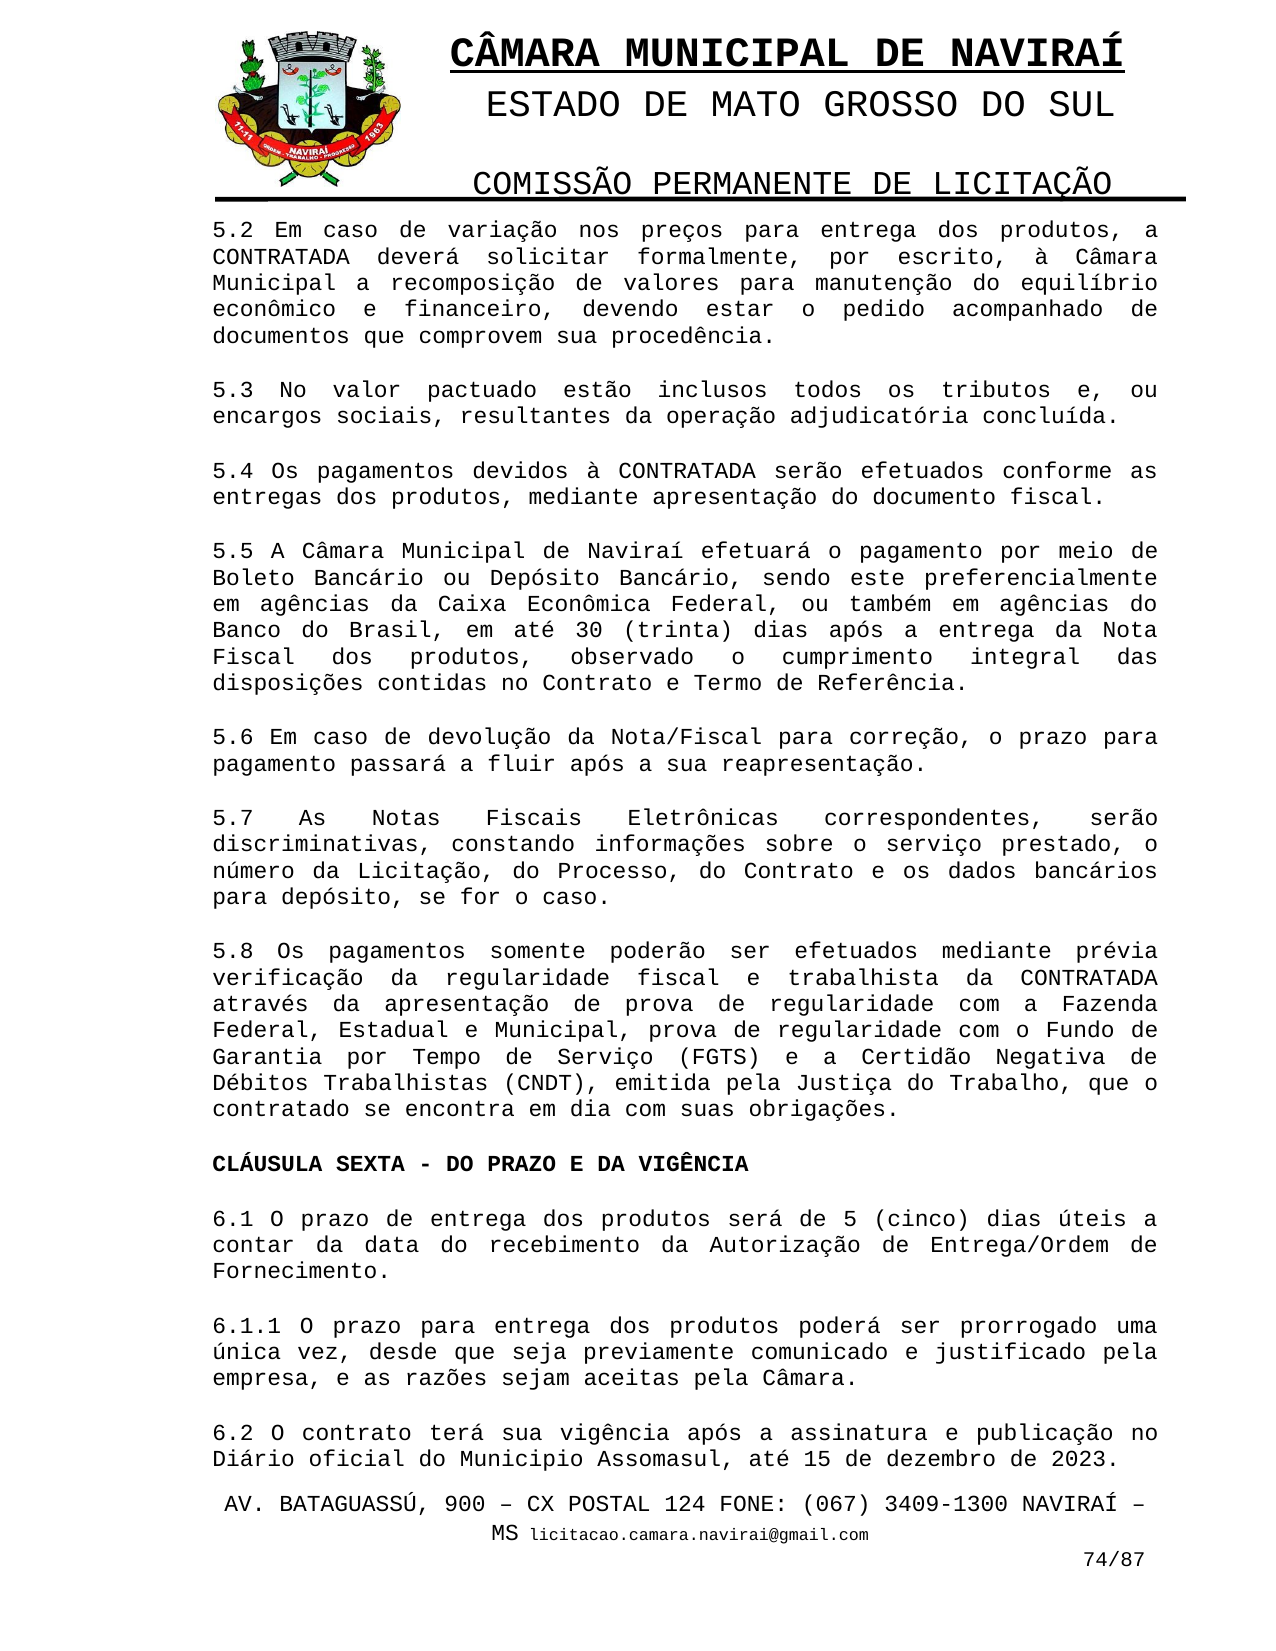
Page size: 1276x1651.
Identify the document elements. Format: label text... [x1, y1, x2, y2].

text 5.8 Os pagamentos somente poderão ser efetuados mediante prévia verificação da regularidade fiscal e trabalhista da CONTRATADA através da apresentação de prova de regularidade com a Fazenda Federal, Estadual e Municipal, prova de regularidade com o Fundo de Garantia por Tempo de Serviço (FGTS) e a Certidão Negativa de Débitos Trabalhistas (CNDT), emitida pela Justiça do Trabalho, que o contratado se encontra em dia com suas obrigações. [212, 939, 1158, 1124]
text 6.1 O prazo de entrega dos produtos será de 5 (cinco) dias úteis a contar da data do recebimento da Autorização de Entrega/Ordem de Fornecimento. [212, 1207, 1158, 1286]
subtitle CLÁUSULA SEXTA - DO PRAZO E DA VIGÊNCIA [212, 1152, 1171, 1178]
text 5.5 A Câmara Municipal de Naviraí efetuará o pagamento por meio de Boleto Bancário ou Depósito Bancário, sendo este preferencialmente em agências da Caixa Econômica Federal, ou também em agências do Banco do Brasil, em até 30 (trinta) dias após a entrega da Nota Fiscal dos produtos, observado o cumprimento integral das disposições contidas no Contrato e Termo de Referência. [212, 539, 1158, 697]
text 5.3 No valor pactuado estão inclusos todos os tributos e, ou encargos sociais, resultantes da operação adjudicatória concluída. [212, 378, 1158, 431]
text 5.6 Em caso de devolução da Nota/Fiscal para correção, o prazo para pagamento passará a fluir após a sua reapresentação. [212, 726, 1158, 778]
text 6.2 O contrato terá sua vigência após a assinatura e publicação no Diário oficial do Municipio Assomasul, até 15 de dezembro de 2023. [212, 1421, 1158, 1473]
text 5.2 Em caso de variação nos preços para entrega dos produtos, a CONTRATADA deverá solicitar formalmente, por escrito, à Câmara Municipal a recomposição de valores para manutenção do equilíbrio econômico e financeiro, devendo estar o pedido acompanhado de documentos que comprovem sua procedência. [212, 219, 1158, 350]
text 5.7 As Notas Fiscais Eletrônicas correspondentes, serão discriminativas, constando informações sobre o serviço prestado, o número da Licitação, do Processo, do Contrato e os dados bancários para depósito, se for o caso. [212, 806, 1158, 911]
text 6.1.1 O prazo para entrega dos produtos poderá ser prorrogado uma única vez, desde que seja previamente comunicado e justificado pela empresa, e as razões sejam aceitas pela Câmara. [212, 1314, 1158, 1393]
text 5.4 Os pagamentos devidos à CONTRATADA serão efetuados conforme as entregas dos produtos, mediante apresentação do documento fiscal. [212, 459, 1158, 511]
